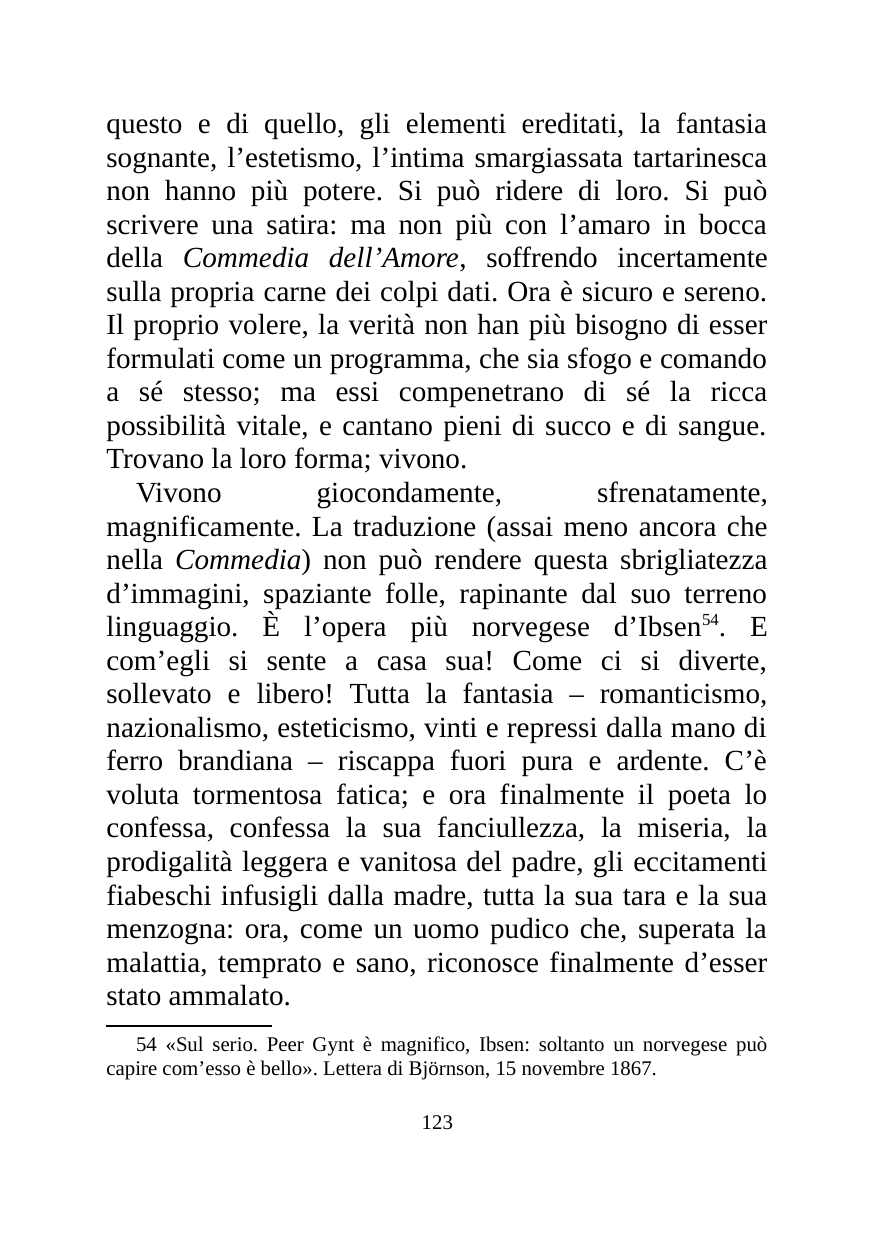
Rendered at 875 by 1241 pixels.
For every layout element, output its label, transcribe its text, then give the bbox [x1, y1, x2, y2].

text «Sul serio. Peer Gynt è magnifico, Ibsen: soltanto un norvegese può capire com’esso è bello». Lettera di Björnson, 15 novembre 1867. [106, 1032, 768, 1080]
text Vivono giocondamente, sfrenatamente, magnificamente. La traduzione (assai meno ancora che nella Commedia) non può rendere questa sbrigliatezza d’immagini, spaziante folle, rapinante dal suo terreno linguaggio. È l’opera più norvegese d’Ibsen. E com’egli si sente a casa sua! Come ci si diverte, sollevato e libero! Tutta la fantasia – romanticismo, nazionalismo, esteticismo, vinti e repressi dalla mano di ferro brandiana – riscappa fuori pura e ardente. C’è voluta tormentosa fatica; e ora finalmente il poeta lo confessa, confessa la sua fanciullezza, la miseria, la prodigalità leggera e vanitosa del padre, gli eccitamenti fiabeschi infusigli dalla madre, tutta la sua tara e la sua menzogna: ora, come un uomo pudico che, superata la malattia, temprato e sano, riconosce finalmente d’esser stato ammalato. [106, 475, 768, 1012]
text questo e di quello, gli elementi ereditati, la fantasia sognante, l’estetismo, l’intima smargiassata tartarinesca non hanno più potere. Si può ridere di loro. Si può scrivere una satira: ma non più con l’amaro in bocca della Commedia dell’Amore, soffrendo incertamente sulla propria carne dei colpi dati. Ora è sicuro e sereno. Il proprio volere, la verità non han più bisogno di esser formulati come un programma, che sia sfogo e comando a sé stesso; ma essi compenetrano di sé la ricca possibilità vitale, e cantano pieni di succo e di sangue. Trovano la loro forma; vivono. [106, 106, 768, 475]
